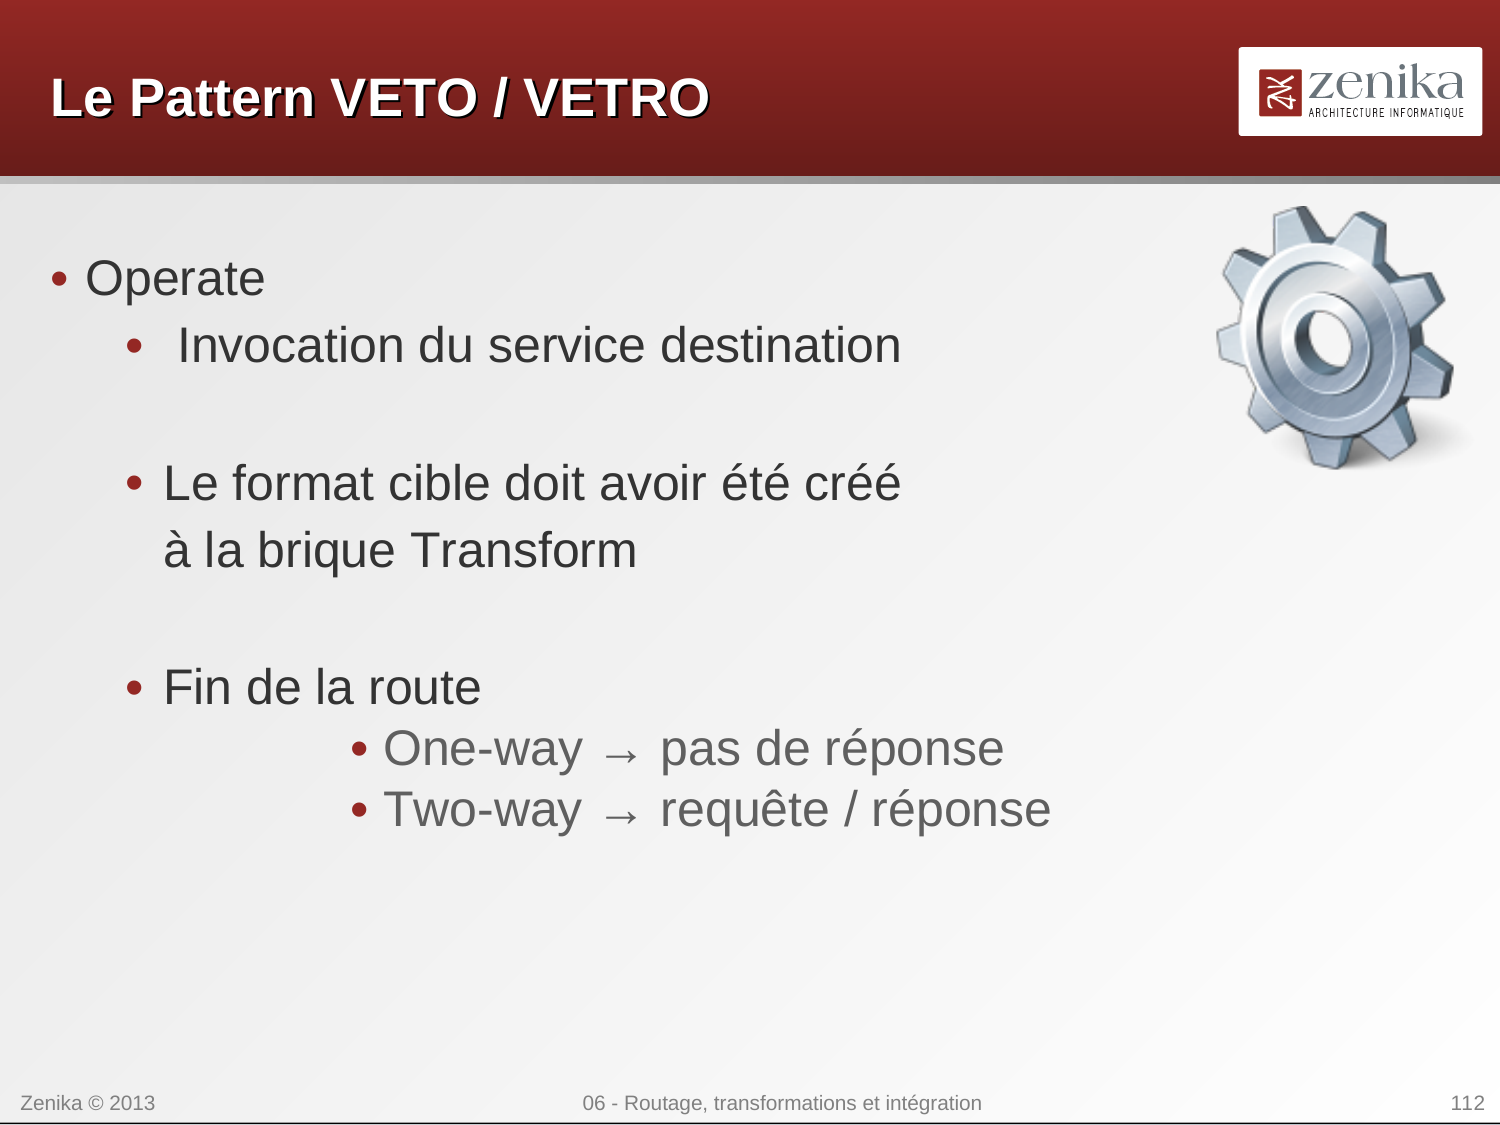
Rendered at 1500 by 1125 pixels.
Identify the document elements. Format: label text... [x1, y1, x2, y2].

picture [1209, 206, 1477, 474]
picture [1257, 58, 1464, 125]
title Le Pattern VETO / VETRO [50, 22, 1206, 172]
list Operate Invocation du service destination Le format cible doit avoir été créé à la brique Transform Fin de la route One-way → pas de réponse Two-way → requête / réponse [50, 250, 1477, 1064]
